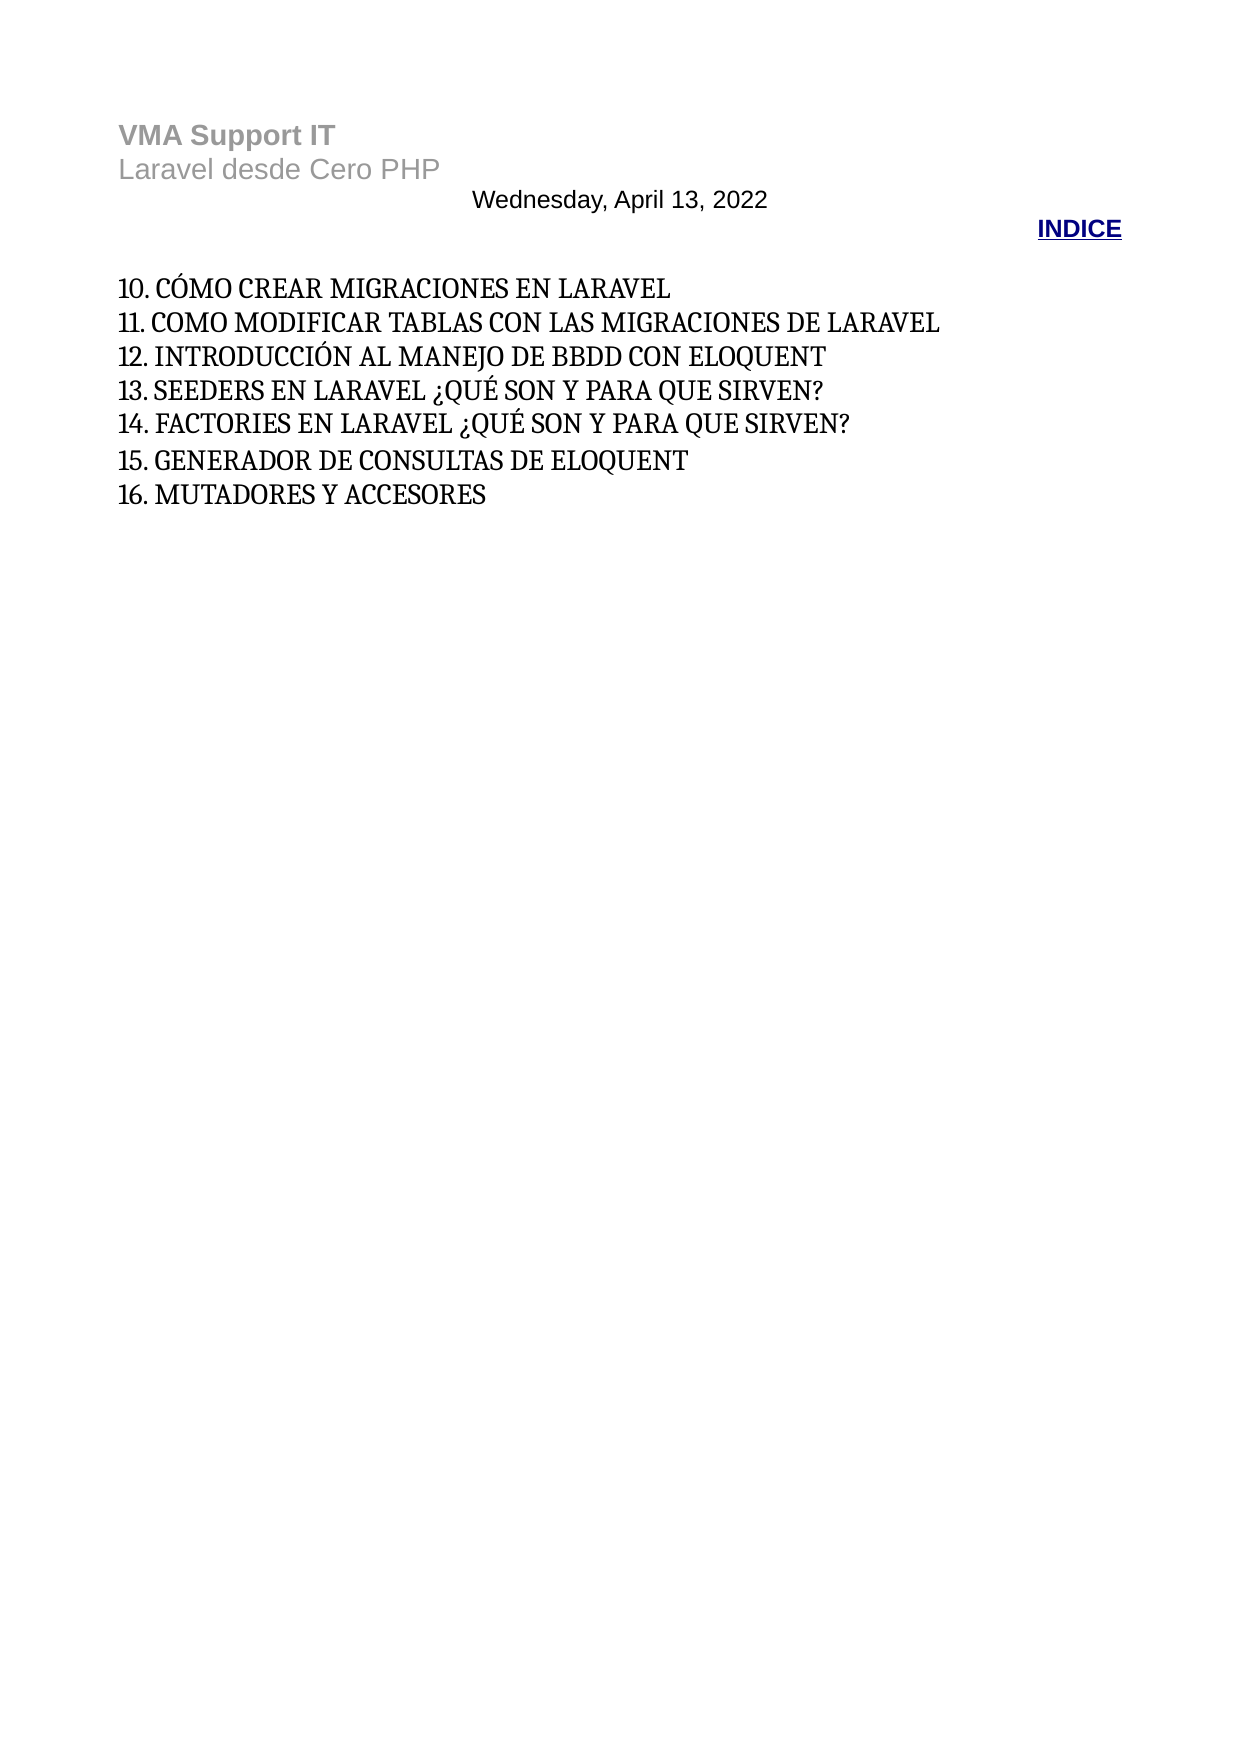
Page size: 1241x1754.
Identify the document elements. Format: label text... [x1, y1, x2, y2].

subtitle 13. Seeders en Laravel ¿Qué son y para que sirven? [118, 373, 1122, 407]
subtitle 14. Factories en Laravel ¿Qué son y para que sirven? [118, 407, 1122, 441]
subtitle 11. Como modificar tablas con las migraciones de Laravel [118, 306, 1122, 340]
subtitle 16. Mutadores y Accesores [118, 478, 1122, 512]
subtitle 10. Cómo crear migraciones en Laravel [118, 272, 1122, 306]
subtitle 12. Introducción al manejo de bbdd con eloquent [118, 340, 1122, 373]
subtitle 15. Generador de consultas de eloquent [118, 444, 1122, 477]
